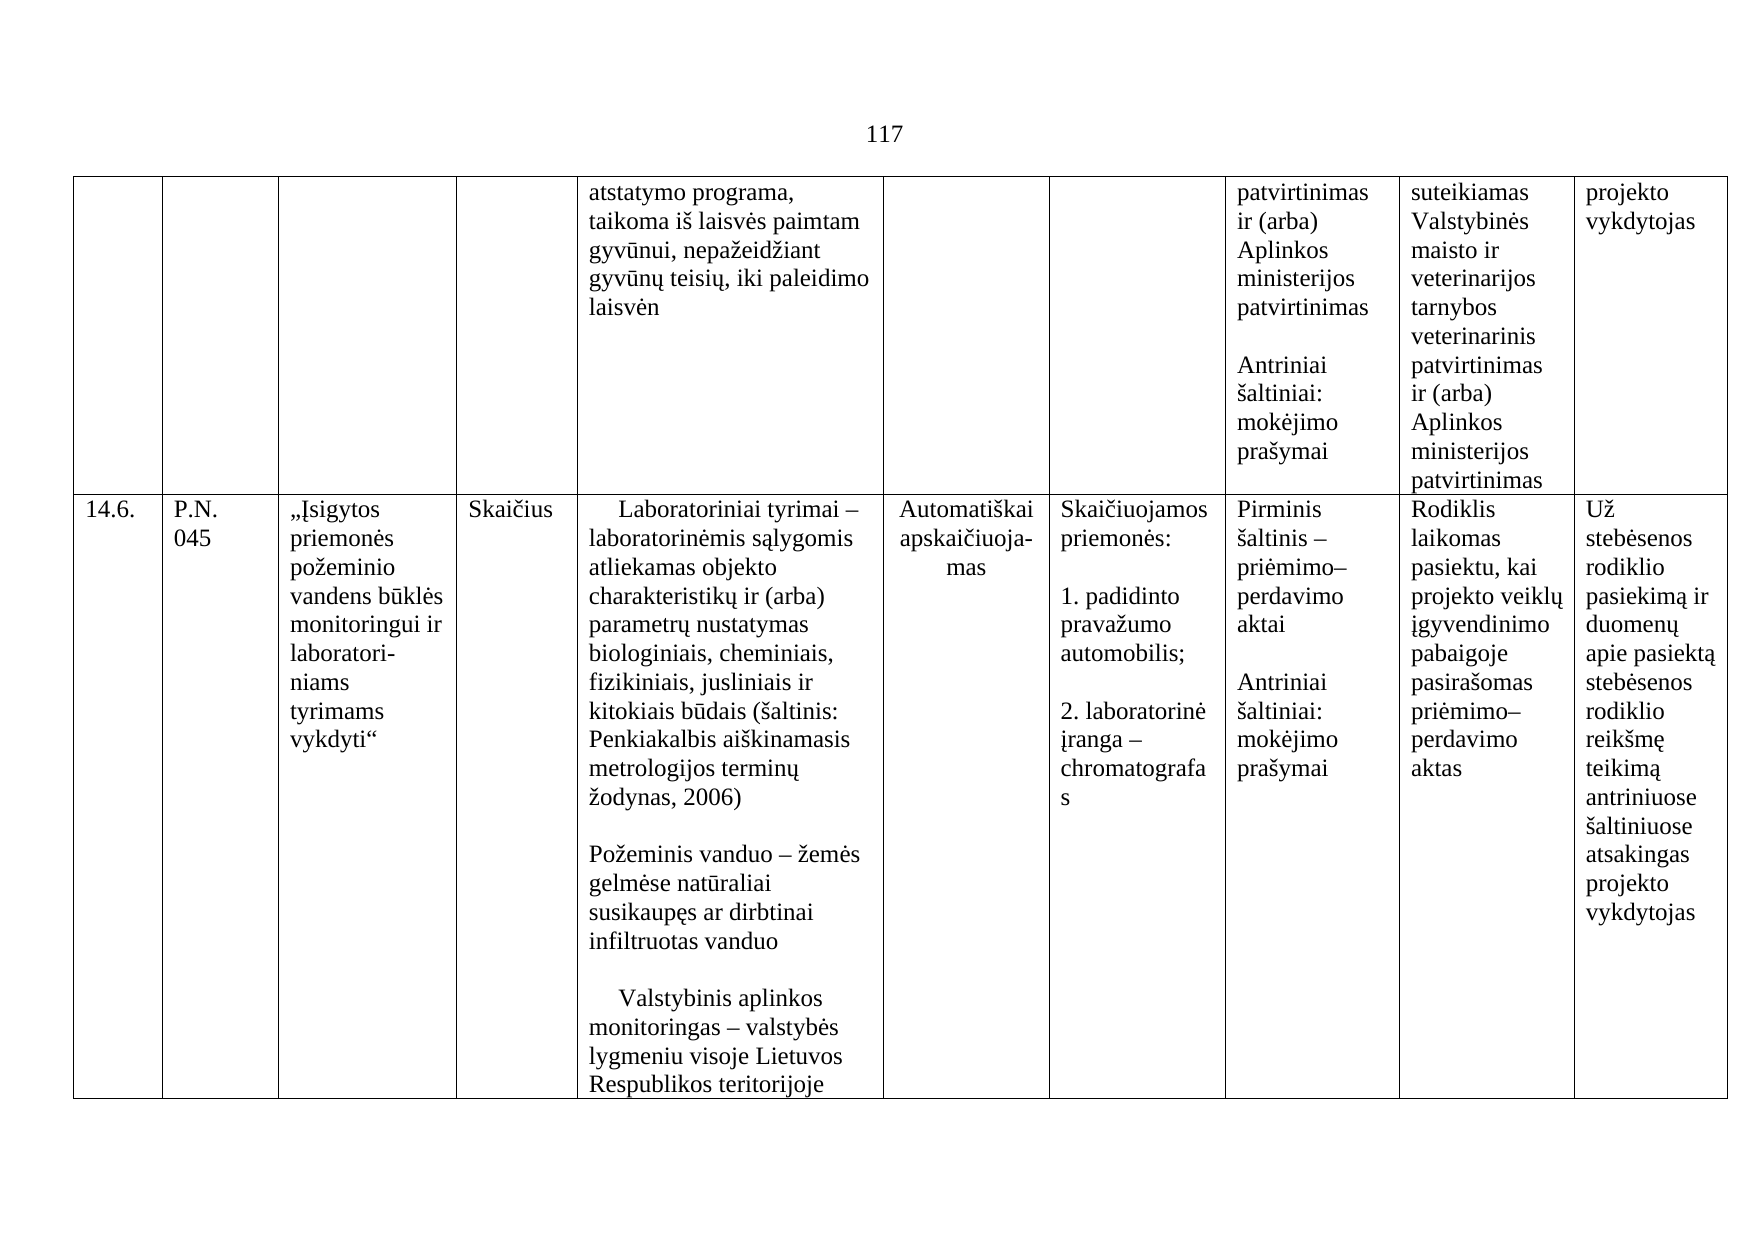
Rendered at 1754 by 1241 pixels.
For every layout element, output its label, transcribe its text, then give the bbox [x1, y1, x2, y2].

table_cell Už stebėsenos rodiklio pasiekimą ir duomenų apie pasiektą stebėsenos rodiklio reikšmę teikimą antriniuose šaltiniuose atsakingas projekto vykdytojas [1575, 495, 1727, 1098]
table_cell 14.6. [74, 495, 162, 1098]
table_cell [1050, 177, 1225, 493]
table_cell Rodiklis laikomas pasiektu, kai projekto veiklų įgyvendinimo pabaigoje pasirašomas priėmimo–perdavimo aktas [1400, 495, 1574, 1098]
table_cell [884, 177, 1049, 493]
table_cell patvirtinimas ir (arba) Aplinkos ministerijos patvirtinimas Antriniai šaltiniai: mokėjimo prašymai [1226, 177, 1399, 493]
table_cell Laboratoriniai tyrimai – laboratorinėmis sąlygomis atliekamas objekto charakteristikų ir (arba) parametrų nustatymas biologiniais, cheminiais, fizikiniais, jusliniais ir kitokiais būdais (šaltinis: Penkiakalbis aiškinamasis metrologijos terminų žodynas, 2006) Požeminis vanduo – žemės gelmėse natūraliai susikaupęs ar dirbtinai infiltruotas vanduo Valstybinis aplinkos monitoringas – valstybės lygmeniu visoje Lietuvos Respublikos teritorijoje [578, 495, 883, 1098]
table_cell Pirminis šaltinis – priėmimo–perdavimo aktai Antriniai šaltiniai: mokėjimo prašymai [1226, 495, 1399, 1098]
table_cell Skaičius [457, 495, 577, 1098]
table_cell Skaičiuojamos priemonės: 1. padidinto pravažumo automobilis; 2. laboratorinė įranga – chromatografas [1050, 495, 1225, 1098]
table_cell P.N. 045 [163, 495, 278, 1098]
table_cell [74, 177, 162, 493]
table_cell Automatiškai apskaičiuoja-mas [884, 495, 1049, 1098]
table_cell [163, 177, 278, 493]
table_cell projekto vykdytojas [1575, 177, 1727, 493]
table_cell [457, 177, 577, 493]
table_cell [279, 177, 456, 493]
table_cell „Įsigytos priemonės požeminio vandens būklės monitoringui ir laboratori-niams tyrimams vykdyti“ [279, 495, 456, 1098]
table_cell atstatymo programa, taikoma iš laisvės paimtam gyvūnui, nepažeidžiant gyvūnų teisių, iki paleidimo laisvėn [578, 177, 883, 493]
table_cell suteikiamas Valstybinės maisto ir veterinarijos tarnybos veterinarinis patvirtinimas ir (arba) Aplinkos ministerijos patvirtinimas [1400, 177, 1574, 493]
